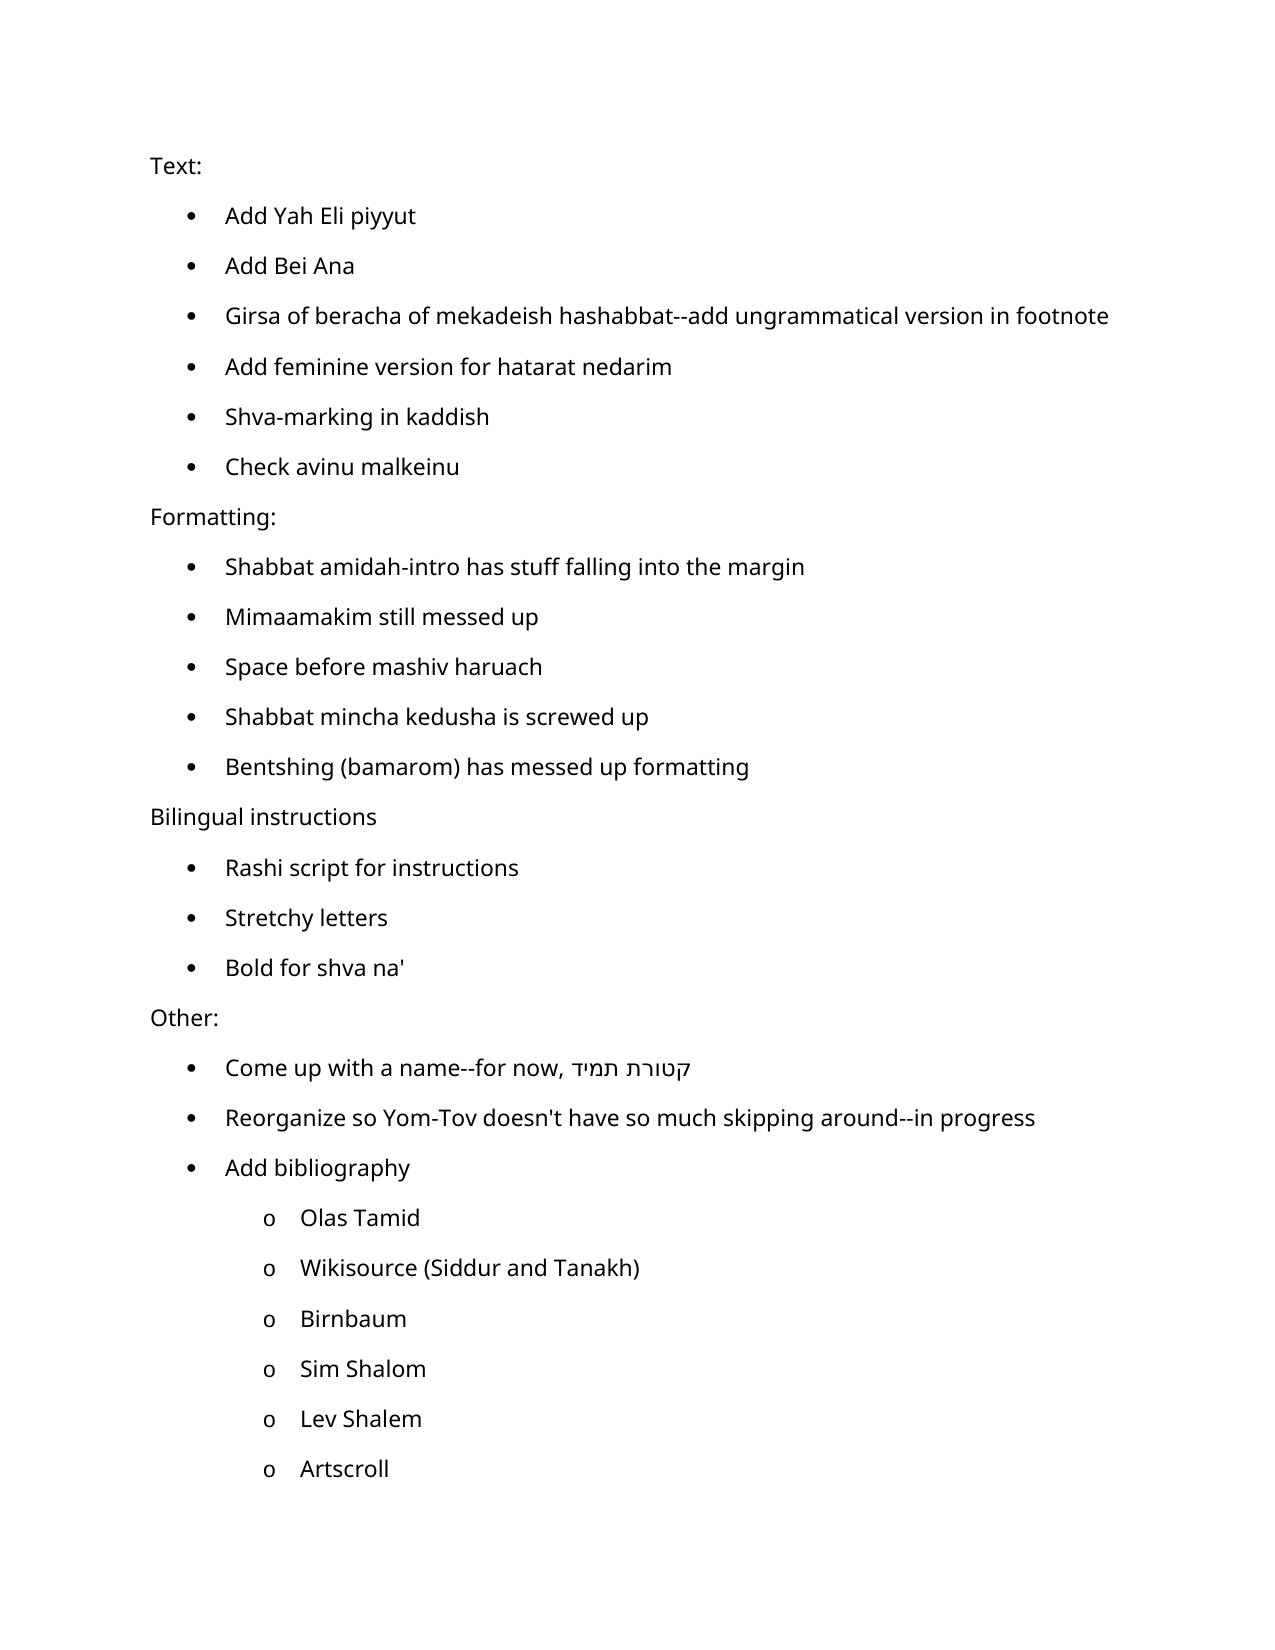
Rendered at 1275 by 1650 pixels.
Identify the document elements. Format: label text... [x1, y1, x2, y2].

list Add feminine version for hatarat nedarim [187, 350, 1125, 382]
text Other: [150, 1002, 1125, 1033]
list Bentshing (bamarom) has messed up formatting [187, 751, 1125, 782]
list Wikisource (Siddur and Tanakh) [262, 1252, 1125, 1284]
list Add Bei Ana [187, 250, 1125, 281]
list Shabbat amidah-intro has stuff falling into the margin [187, 551, 1125, 582]
text Formatting: [150, 501, 1125, 532]
list Check avinu malkeinu [187, 451, 1125, 482]
list Girsa of beracha of mekadeish hashabbat--add ungrammatical version in footnote [187, 300, 1125, 332]
list Lev Shalem [262, 1403, 1125, 1434]
list Birnbaum [262, 1303, 1125, 1334]
list Stretchy letters [187, 902, 1125, 933]
list Come up with a name--for now, קטורת תמיד [187, 1052, 1125, 1083]
list Bold for shva na' [187, 952, 1125, 983]
list Mimaamakim still messed up [187, 601, 1125, 632]
list Add bibliography [187, 1152, 1125, 1183]
list Add Yah Eli piyyut [187, 200, 1125, 231]
list Rashi script for instructions [187, 851, 1125, 883]
list Shabbat mincha kedusha is screwed up [187, 701, 1125, 732]
list Sim Shalom [262, 1353, 1125, 1384]
text Text: [150, 150, 1125, 181]
list Reorganize so Yom-Tov doesn't have so much skipping around--in progress [187, 1102, 1125, 1133]
text Bilingual instructions [150, 801, 1125, 833]
list Space before mashiv haruach [187, 651, 1125, 682]
list Artscroll [262, 1453, 1125, 1484]
list Shva-marking in kaddish [187, 401, 1125, 432]
list Olas Tamid [262, 1202, 1125, 1233]
